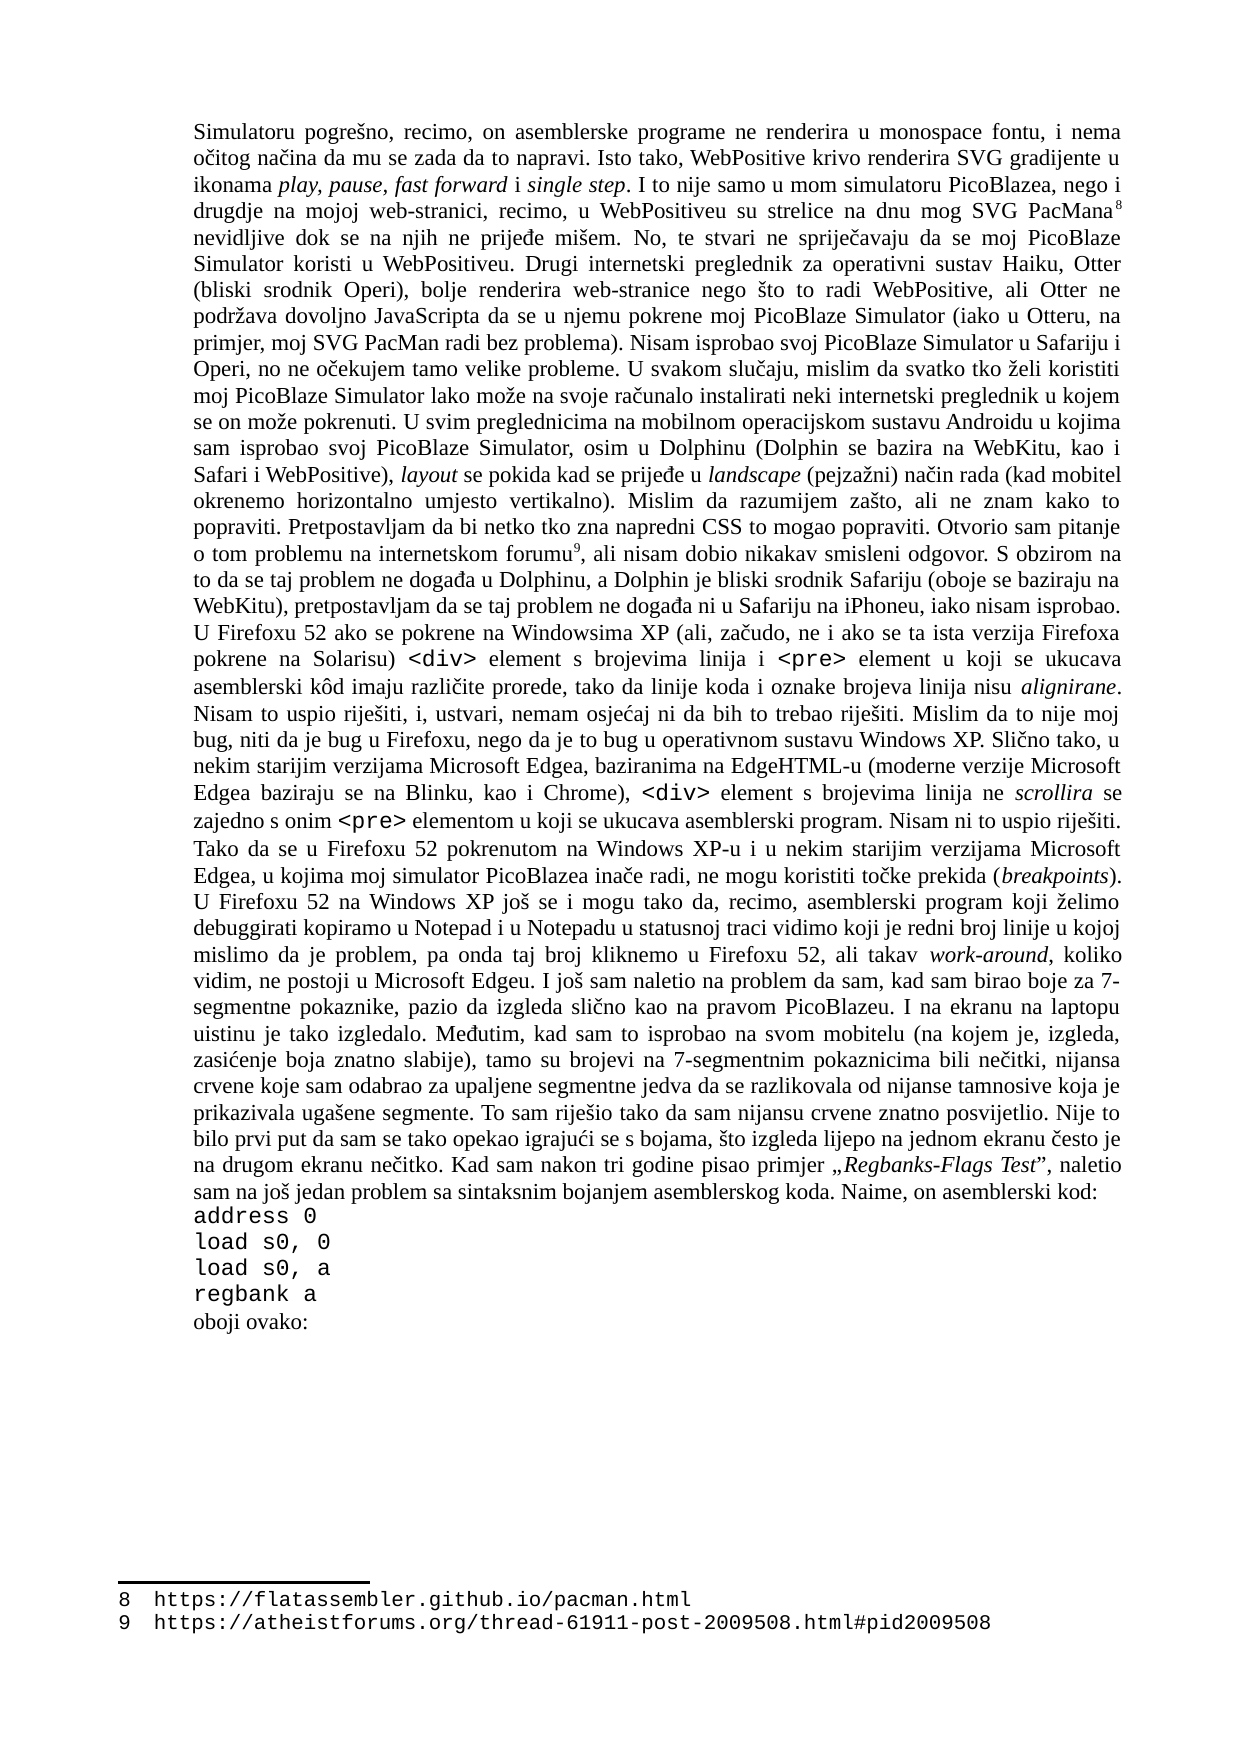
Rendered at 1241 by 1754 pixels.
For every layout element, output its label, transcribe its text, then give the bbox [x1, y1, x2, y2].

list address 0 [156, 1204, 1122, 1230]
list oboji ovako: [156, 1308, 1122, 1334]
list https://atheistforums.org/thread-61911-post-2009508.html#pid2009508 [118, 1612, 1122, 1636]
list regbank a [156, 1282, 1122, 1308]
list https://flatassembler.github.io/pacman.html [118, 1588, 1122, 1612]
list Simulatoru pogrešno, recimo, on asemblerske programe ne renderira u monospace fontu, i nema očitog načina da mu se zada da to napravi. Isto tako, WebPositive krivo renderira SVG gradijente u ikonama play, pause, fast forward i single step. I to nije samo u mom simulatoru PicoBlazea, nego i drugdje na mojoj web-stranici, recimo, u WebPositiveu su strelice na dnu mog SVG PacMana nevidljive dok se na njih ne prijeđe mišem. No, te stvari ne spriječavaju da se moj PicoBlaze Simulator koristi u WebPositiveu. Drugi internetski preglednik za operativni sustav Haiku, Otter (bliski srodnik Operi), bolje renderira web-stranice nego što to radi WebPositive, ali Otter ne podržava dovoljno JavaScripta da se u njemu pokrene moj PicoBlaze Simulator (iako u Otteru, na primjer, moj SVG PacMan radi bez problema). Nisam isprobao svoj PicoBlaze Simulator u Safariju i Operi, no ne očekujem tamo velike probleme. U svakom slučaju, mislim da svatko tko želi koristiti moj PicoBlaze Simulator lako može na svoje računalo instalirati neki internetski preglednik u kojem se on može pokrenuti. U svim preglednicima na mobilnom operacijskom sustavu Androidu u kojima sam isprobao svoj PicoBlaze Simulator, osim u Dolphinu (Dolphin se bazira na WebKitu, kao i Safari i WebPositive), layout se pokida kad se prijeđe u landscape (pejzažni) način rada (kad mobitel okrenemo horizontalno umjesto vertikalno). Mislim da razumijem zašto, ali ne znam kako to popraviti. Pretpostavljam da bi netko tko zna napredni CSS to mogao popraviti. Otvorio sam pitanje o tom problemu na internetskom forumu, ali nisam dobio nikakav smisleni odgovor. S obzirom na to da se taj problem ne događa u Dolphinu, a Dolphin je bliski srodnik Safariju (oboje se baziraju na WebKitu), pretpostavljam da se taj problem ne događa ni u Safariju na iPhoneu, iako nisam isprobao. U Firefoxu 52 ako se pokrene na Windowsima XP (ali, začudo, ne i ako se ta ista verzija Firefoxa pokrene na Solarisu) <div> element s brojevima linija i <pre> element u koji se ukucava asemblerski kôd imaju različite prorede, tako da linije koda i oznake brojeva linija nisu alignirane. Nisam to uspio riješiti, i, ustvari, nemam osjećaj ni da bih to trebao riješiti. Mislim da to nije moj bug, niti da je bug u Firefoxu, nego da je to bug u operativnom sustavu Windows XP. Slično tako, u nekim starijim verzijama Microsoft Edgea, baziranima na EdgeHTML-u (moderne verzije Microsoft Edgea baziraju se na Blinku, kao i Chrome), <div> element s brojevima linija ne scrollira se zajedno s onim <pre> elementom u koji se ukucava asemblerski program. Nisam ni to uspio riješiti. Tako da se u Firefoxu 52 pokrenutom na Windows XP-u i u nekim starijim verzijama Microsoft Edgea, u kojima moj simulator PicoBlazea inače radi, ne mogu koristiti točke prekida (breakpoints). U Firefoxu 52 na Windows XP još se i mogu tako da, recimo, asemblerski program koji želimo debuggirati kopiramo u Notepad i u Notepadu u statusnoj traci vidimo koji je redni broj linije u kojoj mislimo da je problem, pa onda taj broj kliknemo u Firefoxu 52, ali takav work-around, koliko vidim, ne postoji u Microsoft Edgeu. I još sam naletio na problem da sam, kad sam birao boje za 7-segmentne pokaznike, pazio da izgleda slično kao na pravom PicoBlazeu. I na ekranu na laptopu uistinu je tako izgledalo. Međutim, kad sam to isprobao na svom mobitelu (na kojem je, izgleda, zasićenje boja znatno slabije), tamo su brojevi na 7-segmentnim pokaznicima bili nečitki, nijansa crvene koje sam odabrao za upaljene segmentne jedva da se razlikovala od nijanse tamnosive koja je prikazivala ugašene segmente. To sam riješio tako da sam nijansu crvene znatno posvijetlio. Nije to bilo prvi put da sam se tako opekao igrajući se s bojama, što izgleda lijepo na jednom ekranu često je na drugom ekranu nečitko. Kad sam nakon tri godine pisao primjer „Regbanks-Flags Test”, naletio sam na još jedan problem sa sintaksnim bojanjem asemblerskog koda. Naime, on asemblerski kod: [156, 118, 1122, 1204]
list load s0, 0 [156, 1230, 1122, 1256]
list load s0, a [156, 1256, 1122, 1282]
